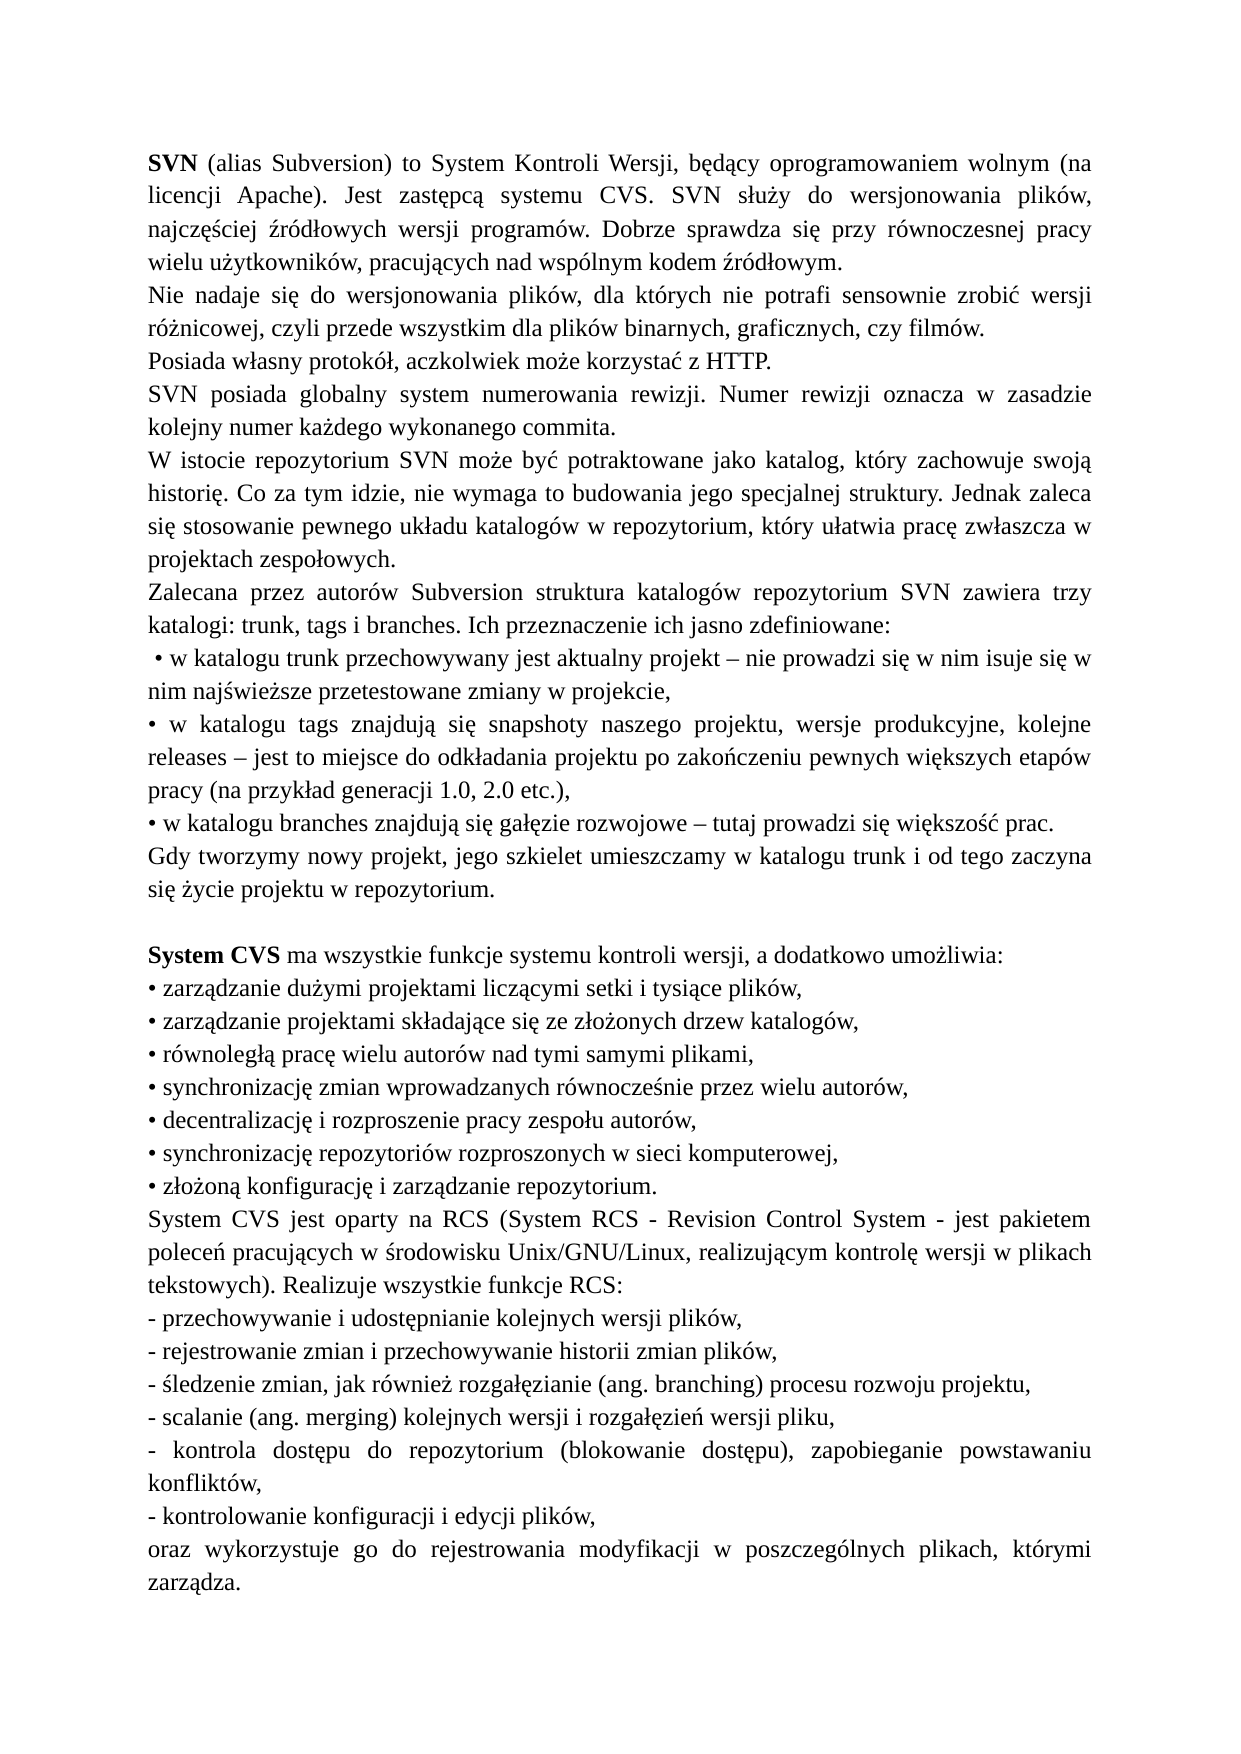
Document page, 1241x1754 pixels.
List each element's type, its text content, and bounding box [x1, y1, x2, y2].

text • decentralizację i rozproszenie pracy zespołu autorów, [148, 1105, 1093, 1134]
text • synchronizację repozytoriów rozproszonych w sieci komputerowej, [148, 1138, 1093, 1167]
text - śledzenie zmian, jak również rozgałęzianie (ang. branching) procesu rozwoju projektu, [148, 1369, 1093, 1398]
text Gdy tworzymy nowy projekt, jego szkielet umieszczamy w katalogu trunk i od tego zaczyna się życie projektu w repozytorium. [148, 841, 1093, 903]
text • złożoną konfigurację i zarządzanie repozytorium. [148, 1171, 1093, 1200]
text W istocie repozytorium SVN może być potraktowane jako katalog, który zachowuje swoją historię. Co za tym idzie, nie wymaga to budowania jego specjalnej struktury. Jednak zaleca się stosowanie pewnego układu katalogów w repozytorium, który ułatwia pracę zwłaszcza w projektach zespołowych. [148, 445, 1093, 573]
text • zarządzanie dużymi projektami liczącymi setki i tysiące plików, [148, 973, 1093, 1002]
text • zarządzanie projektami składające się ze złożonych drzew katalogów, [148, 1006, 1093, 1035]
text SVN (alias Subversion) to System Kontroli Wersji, będący oprogramowaniem wolnym (na licencji Apache). Jest zastępcą systemu CVS. SVN służy do wersjonowania plików, najczęściej źródłowych wersji programów. Dobrze sprawdza się przy równoczesnej pracy wielu użytkowników, pracujących nad wspólnym kodem źródłowym. [148, 148, 1093, 275]
text System CVS ma wszystkie funkcje systemu kontroli wersji, a dodatkowo umożliwia: [148, 940, 1093, 969]
text - scalanie (ang. merging) kolejnych wersji i rozgałęzień wersji pliku, [148, 1402, 1093, 1431]
text - kontrolowanie konfiguracji i edycji plików, [148, 1501, 1093, 1530]
text • synchronizację zmian wprowadzanych równocześnie przez wielu autorów, [148, 1072, 1093, 1101]
text • w katalogu branches znajdują się gałęzie rozwojowe – tutaj prowadzi się większość prac. [148, 808, 1093, 837]
text System CVS jest oparty na RCS (System RCS - Revision Control System - jest pakietem poleceń pracujących w środowisku Unix/GNU/Linux, realizującym kontrolę wersji w plikach tekstowych). Realizuje wszystkie funkcje RCS: [148, 1204, 1093, 1299]
text oraz wykorzystuje go do rejestrowania modyfikacji w poszczególnych plikach, którymi zarządza. [148, 1534, 1093, 1596]
text - rejestrowanie zmian i przechowywanie historii zmian plików, [148, 1336, 1093, 1365]
text - przechowywanie i udostępnianie kolejnych wersji plików, [148, 1303, 1093, 1332]
text - kontrola dostępu do repozytorium (blokowanie dostępu), zapobieganie powstawaniu konfliktów, [148, 1435, 1093, 1497]
text Posiada własny protokół, aczkolwiek może korzystać z HTTP. [148, 346, 1093, 374]
text • w katalogu tags znajdują się snapshoty naszego projektu, wersje produkcyjne, kolejne releases – jest to miejsce do odkładania projektu po zakończeniu pewnych większych etapów pracy (na przykład generacji 1.0, 2.0 etc.), [148, 709, 1093, 804]
text • równoległą pracę wielu autorów nad tymi samymi plikami, [148, 1039, 1093, 1068]
text Nie nadaje się do wersjonowania plików, dla których nie potrafi sensownie zrobić wersji różnicowej, czyli przede wszystkim dla plików binarnych, graficznych, czy filmów. [148, 280, 1093, 341]
text SVN posiada globalny system numerowania rewizji. Numer rewizji oznacza w zasadzie kolejny numer każdego wykonanego commita. [148, 379, 1093, 441]
text Zalecana przez autorów Subversion struktura katalogów repozytorium SVN zawiera trzy katalogi: trunk, tags i branches. Ich przeznaczenie ich jasno zdefiniowane: [148, 577, 1093, 639]
text • w katalogu trunk przechowywany jest aktualny projekt – nie prowadzi się w nim isuje się w nim najświeższe przetestowane zmiany w projekcie, [148, 643, 1093, 705]
